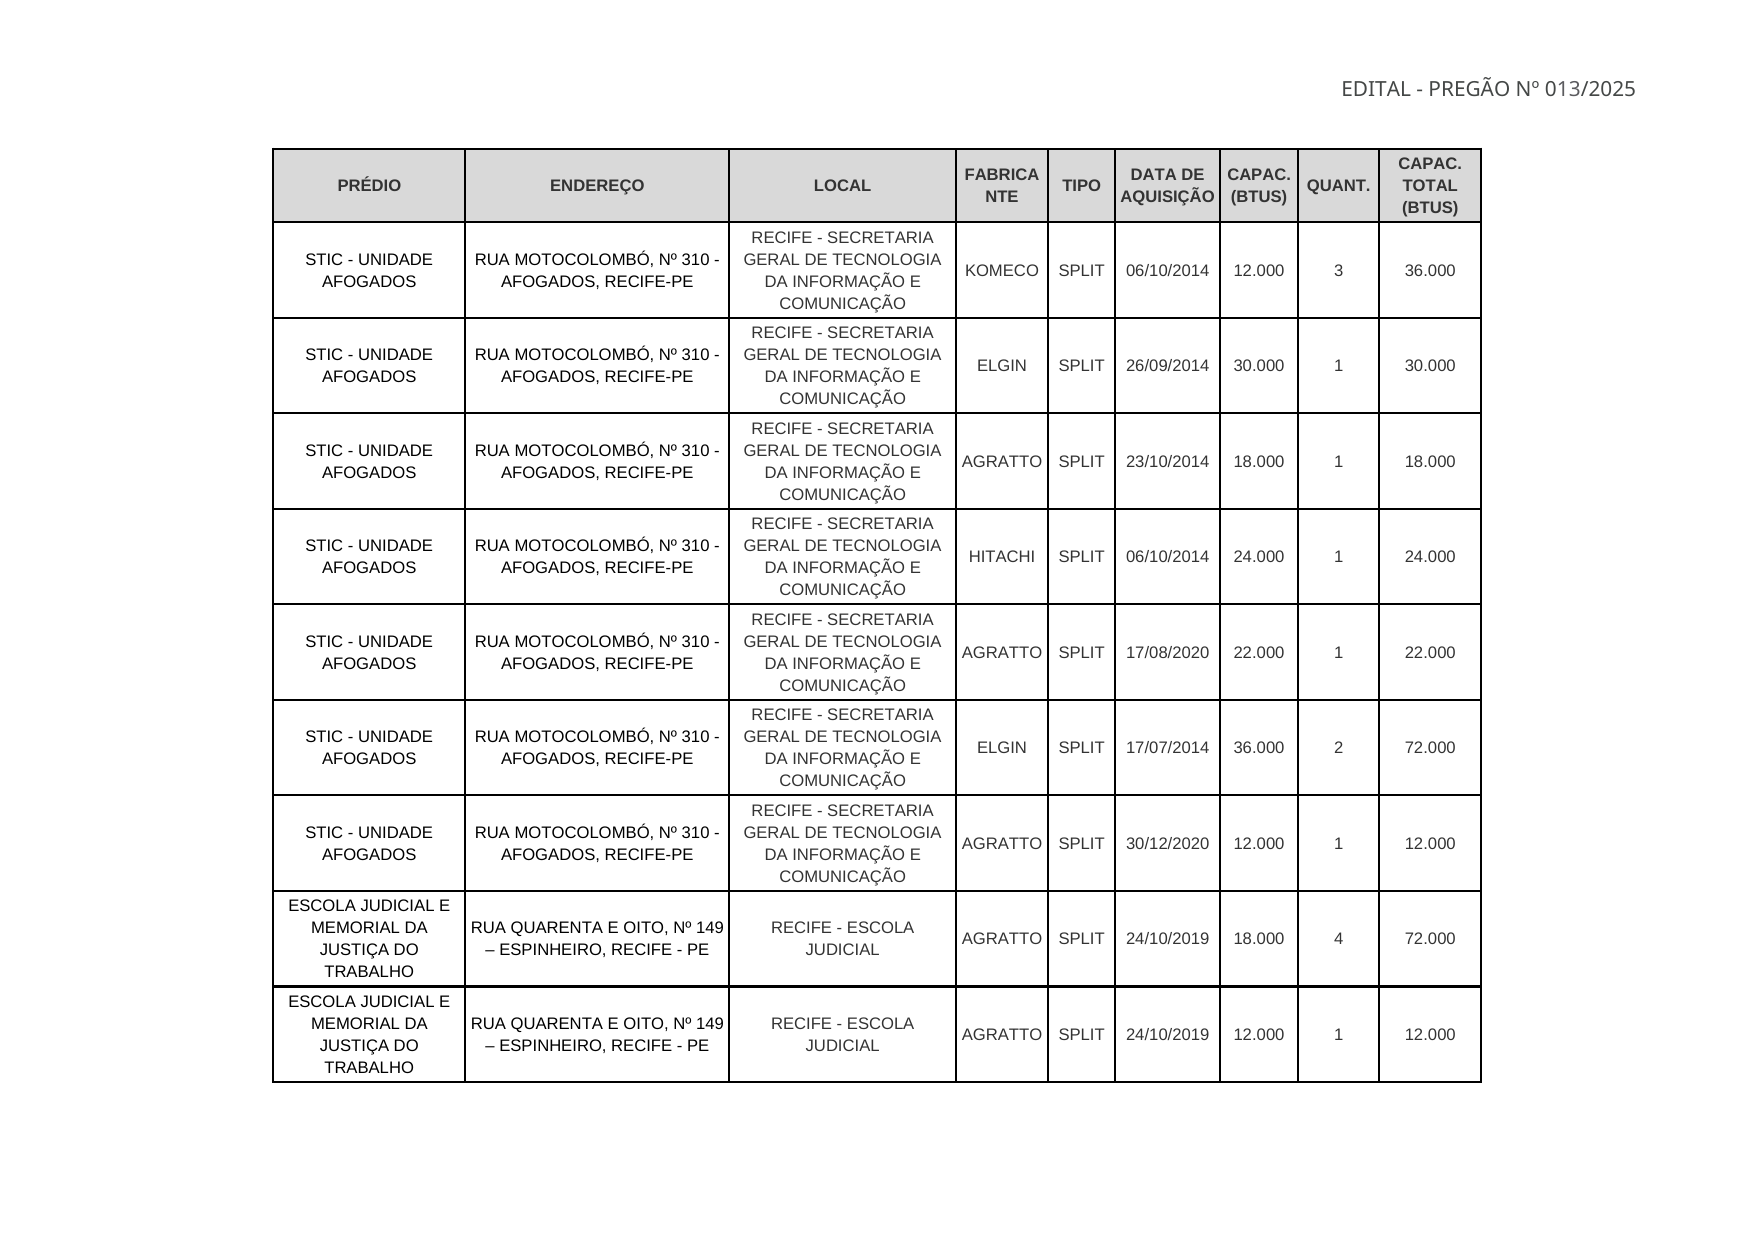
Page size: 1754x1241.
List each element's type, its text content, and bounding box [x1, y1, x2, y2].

table_cell RECIFE - SECRETARIA GERAL DE TECNOLOGIA DA INFORMAÇÃO E COMUNICAÇÃO [730, 319, 955, 412]
table_cell SPLIT [1049, 510, 1114, 603]
table_cell RECIFE - SECRETARIA GERAL DE TECNOLOGIA DA INFORMAÇÃO E COMUNICAÇÃO [730, 510, 955, 603]
table_cell RUA QUARENTA E OITO, Nº 149 – ESPINHEIRO, RECIFE - PE [466, 988, 728, 1081]
table_header DATA DE AQUISIÇÃO [1116, 150, 1219, 221]
table_cell 24/10/2019 [1116, 892, 1219, 985]
table_cell 72.000 [1380, 892, 1480, 985]
table_cell RUA MOTOCOLOMBÓ, Nº 310 - AFOGADOS, RECIFE-PE [466, 223, 728, 317]
table_cell SPLIT [1049, 892, 1114, 985]
table_cell RUA QUARENTA E OITO, Nº 149 – ESPINHEIRO, RECIFE - PE [466, 892, 728, 985]
table_cell 72.000 [1380, 701, 1480, 794]
table_cell RUA MOTOCOLOMBÓ, Nº 310 - AFOGADOS, RECIFE-PE [466, 414, 728, 508]
table_header ENDEREÇO [466, 150, 728, 221]
table_cell 22.000 [1380, 605, 1480, 699]
table_header CAPAC. TOTAL (BTUS) [1380, 150, 1480, 221]
table_header LOCAL [730, 150, 955, 221]
table_header TIPO [1049, 150, 1114, 221]
table_cell STIC - UNIDADE AFOGADOS [274, 605, 464, 699]
table_cell HITACHI [957, 510, 1047, 603]
table_cell AGRATTO [957, 605, 1047, 699]
table_cell STIC - UNIDADE AFOGADOS [274, 223, 464, 317]
table_cell RECIFE - SECRETARIA GERAL DE TECNOLOGIA DA INFORMAÇÃO E COMUNICAÇÃO [730, 414, 955, 508]
table_cell 18.000 [1380, 414, 1480, 508]
table_cell 24.000 [1221, 510, 1297, 603]
table_cell ESCOLA JUDICIAL E MEMORIAL DA JUSTIÇA DO TRABALHO [274, 988, 464, 1081]
table_cell 22.000 [1221, 605, 1297, 699]
table_cell 23/10/2014 [1116, 414, 1219, 508]
table_cell STIC - UNIDADE AFOGADOS [274, 510, 464, 603]
table_cell RECIFE - SECRETARIA GERAL DE TECNOLOGIA DA INFORMAÇÃO E COMUNICAÇÃO [730, 223, 955, 317]
table_cell 06/10/2014 [1116, 510, 1219, 603]
table_cell 12.000 [1221, 988, 1297, 1081]
table_cell RECIFE - SECRETARIA GERAL DE TECNOLOGIA DA INFORMAÇÃO E COMUNICAÇÃO [730, 605, 955, 699]
table_cell SPLIT [1049, 796, 1114, 890]
table_cell SPLIT [1049, 605, 1114, 699]
table_cell ESCOLA JUDICIAL E MEMORIAL DA JUSTIÇA DO TRABALHO [274, 892, 464, 985]
table_cell 1 [1299, 605, 1378, 699]
table_cell 3 [1299, 223, 1378, 317]
table_cell KOMECO [957, 223, 1047, 317]
table_cell AGRATTO [957, 892, 1047, 985]
table_cell STIC - UNIDADE AFOGADOS [274, 414, 464, 508]
table_cell RUA MOTOCOLOMBÓ, Nº 310 - AFOGADOS, RECIFE-PE [466, 701, 728, 794]
table_cell 1 [1299, 510, 1378, 603]
table_cell 30.000 [1221, 319, 1297, 412]
table_cell RECIFE - ESCOLA JUDICIAL [730, 988, 955, 1081]
table_cell RUA MOTOCOLOMBÓ, Nº 310 - AFOGADOS, RECIFE-PE [466, 510, 728, 603]
table_cell RECIFE - SECRETARIA GERAL DE TECNOLOGIA DA INFORMAÇÃO E COMUNICAÇÃO [730, 701, 955, 794]
table_cell RUA MOTOCOLOMBÓ, Nº 310 - AFOGADOS, RECIFE-PE [466, 605, 728, 699]
table_cell 06/10/2014 [1116, 223, 1219, 317]
table_cell 30/12/2020 [1116, 796, 1219, 890]
table_cell STIC - UNIDADE AFOGADOS [274, 319, 464, 412]
table_cell SPLIT [1049, 414, 1114, 508]
table_cell 4 [1299, 892, 1378, 985]
table_cell RECIFE - SECRETARIA GERAL DE TECNOLOGIA DA INFORMAÇÃO E COMUNICAÇÃO [730, 796, 955, 890]
table_cell RUA MOTOCOLOMBÓ, Nº 310 - AFOGADOS, RECIFE-PE [466, 319, 728, 412]
table_cell SPLIT [1049, 223, 1114, 317]
table_cell STIC - UNIDADE AFOGADOS [274, 796, 464, 890]
table_cell 1 [1299, 319, 1378, 412]
table_cell 18.000 [1221, 892, 1297, 985]
table_cell RUA MOTOCOLOMBÓ, Nº 310 - AFOGADOS, RECIFE-PE [466, 796, 728, 890]
table_cell 30.000 [1380, 319, 1480, 412]
table_cell 12.000 [1221, 223, 1297, 317]
table_cell 36.000 [1380, 223, 1480, 317]
table_cell 17/07/2014 [1116, 701, 1219, 794]
table_cell 24/10/2019 [1116, 988, 1219, 1081]
table_cell AGRATTO [957, 414, 1047, 508]
table_cell 2 [1299, 701, 1378, 794]
table_cell 1 [1299, 988, 1378, 1081]
table_header PRÉDIO [274, 150, 464, 221]
table_cell RECIFE - ESCOLA JUDICIAL [730, 892, 955, 985]
table_cell 12.000 [1380, 988, 1480, 1081]
table_cell 36.000 [1221, 701, 1297, 794]
table_cell 1 [1299, 414, 1378, 508]
table_header QUANT. [1299, 150, 1378, 221]
table_cell AGRATTO [957, 796, 1047, 890]
table_cell 26/09/2014 [1116, 319, 1219, 412]
table_cell SPLIT [1049, 701, 1114, 794]
table_cell STIC - UNIDADE AFOGADOS [274, 701, 464, 794]
table_cell AGRATTO [957, 988, 1047, 1081]
table_cell ELGIN [957, 319, 1047, 412]
table_cell 24.000 [1380, 510, 1480, 603]
table_cell 12.000 [1221, 796, 1297, 890]
table_header FABRICANTE [957, 150, 1047, 221]
table_cell 17/08/2020 [1116, 605, 1219, 699]
table_cell ELGIN [957, 701, 1047, 794]
table_cell SPLIT [1049, 319, 1114, 412]
table_header CAPAC. (BTUS) [1221, 150, 1297, 221]
table_cell SPLIT [1049, 988, 1114, 1081]
table_cell 1 [1299, 796, 1378, 890]
table_cell 12.000 [1380, 796, 1480, 890]
table_cell 18.000 [1221, 414, 1297, 508]
